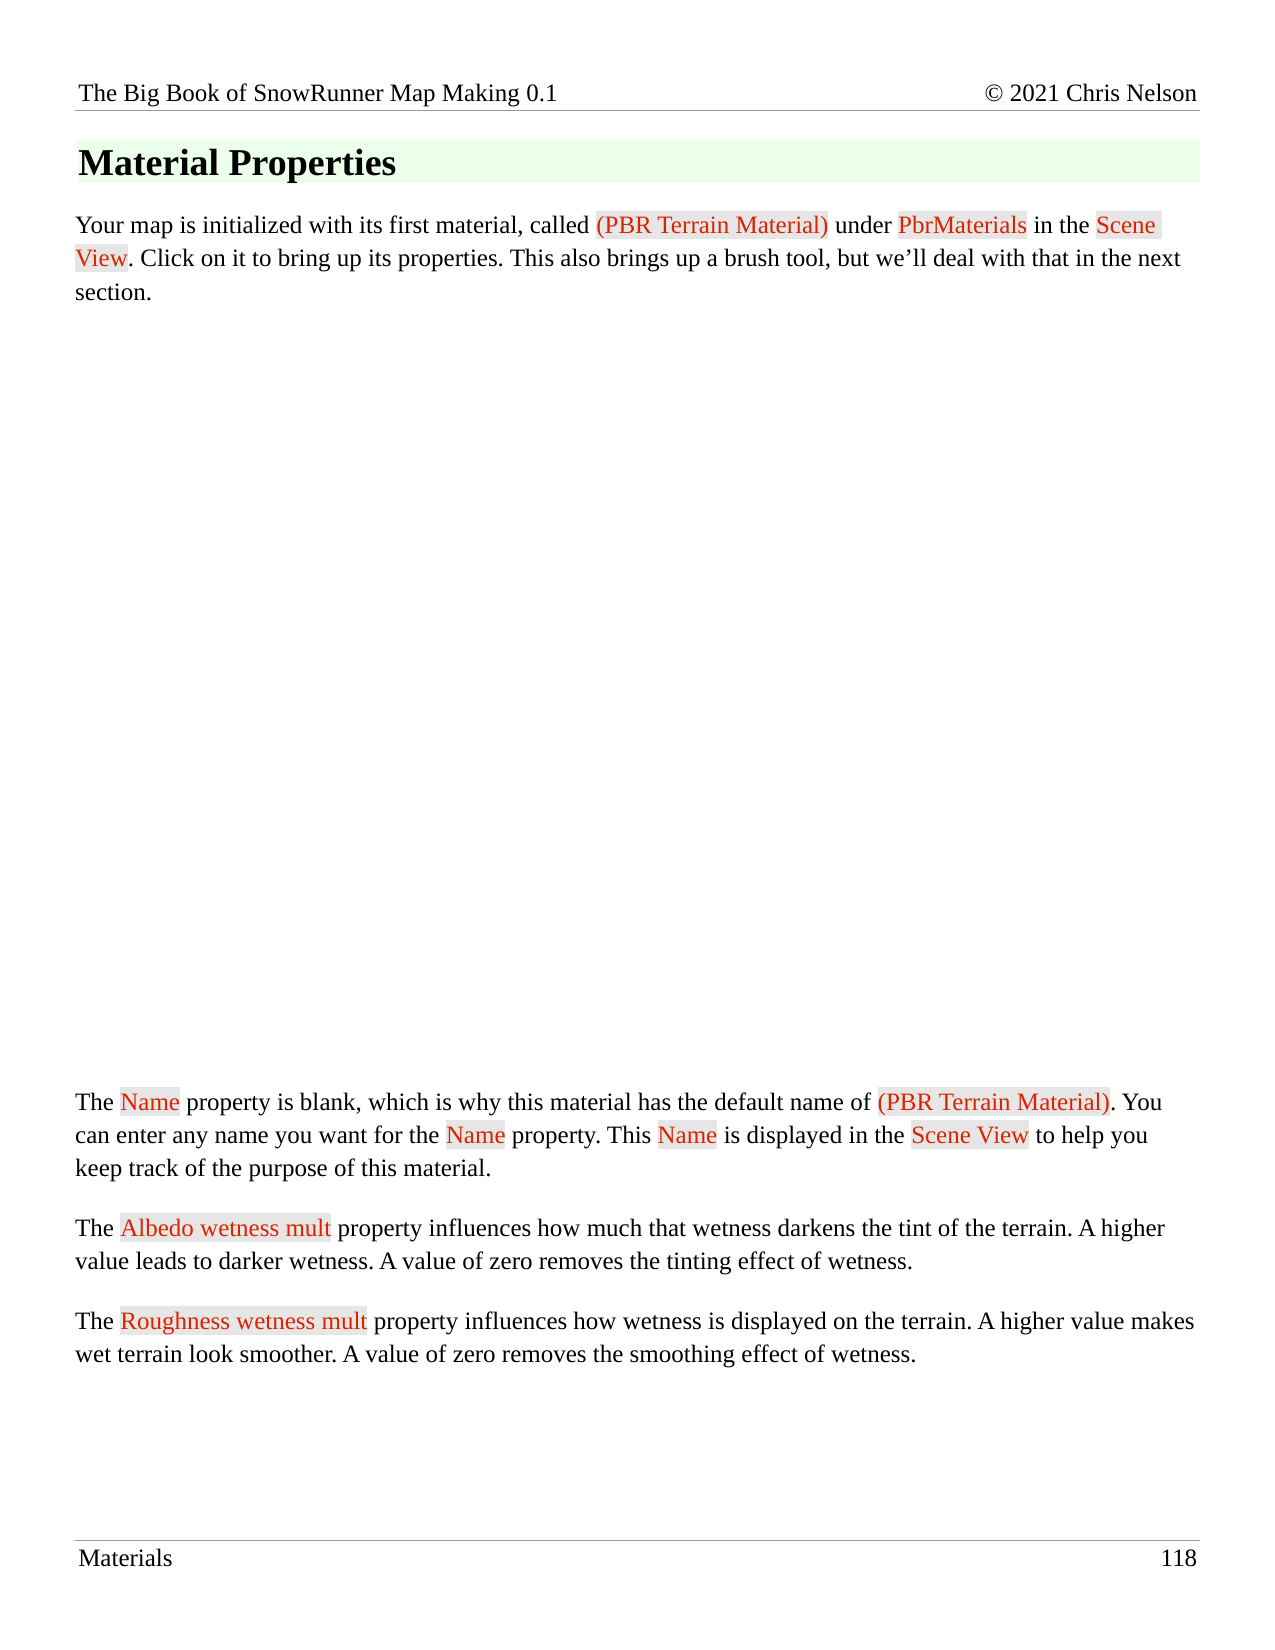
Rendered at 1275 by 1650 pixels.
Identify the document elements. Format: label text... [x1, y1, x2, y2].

text The Albedo wetness mult property influences how much that wetness darkens the tint of the terrain. A higher value leads to darker wetness. A value of zero removes the tinting effect of wetness. [75, 1213, 1200, 1275]
text The Name property is blank, which is why this material has the default name of (PBR Terrain Material). You can enter any name you want for the Name property. This Name is displayed in the Scene View to help you keep track of the purpose of this material. [75, 1087, 1200, 1182]
text The Roughness wetness mult property influences how wetness is displayed on the terrain. A higher value makes wet terrain look smoother. A value of zero removes the smoothing effect of wetness. [75, 1306, 1200, 1368]
text Your map is initialized with its first material, called (PBR Terrain Material) under PbrMaterials in the Scene View. Click on it to bring up its properties. This also brings up a brush tool, but we’ll deal with that in the next section. [75, 211, 1200, 305]
subtitle Material Properties [78, 140, 1200, 183]
